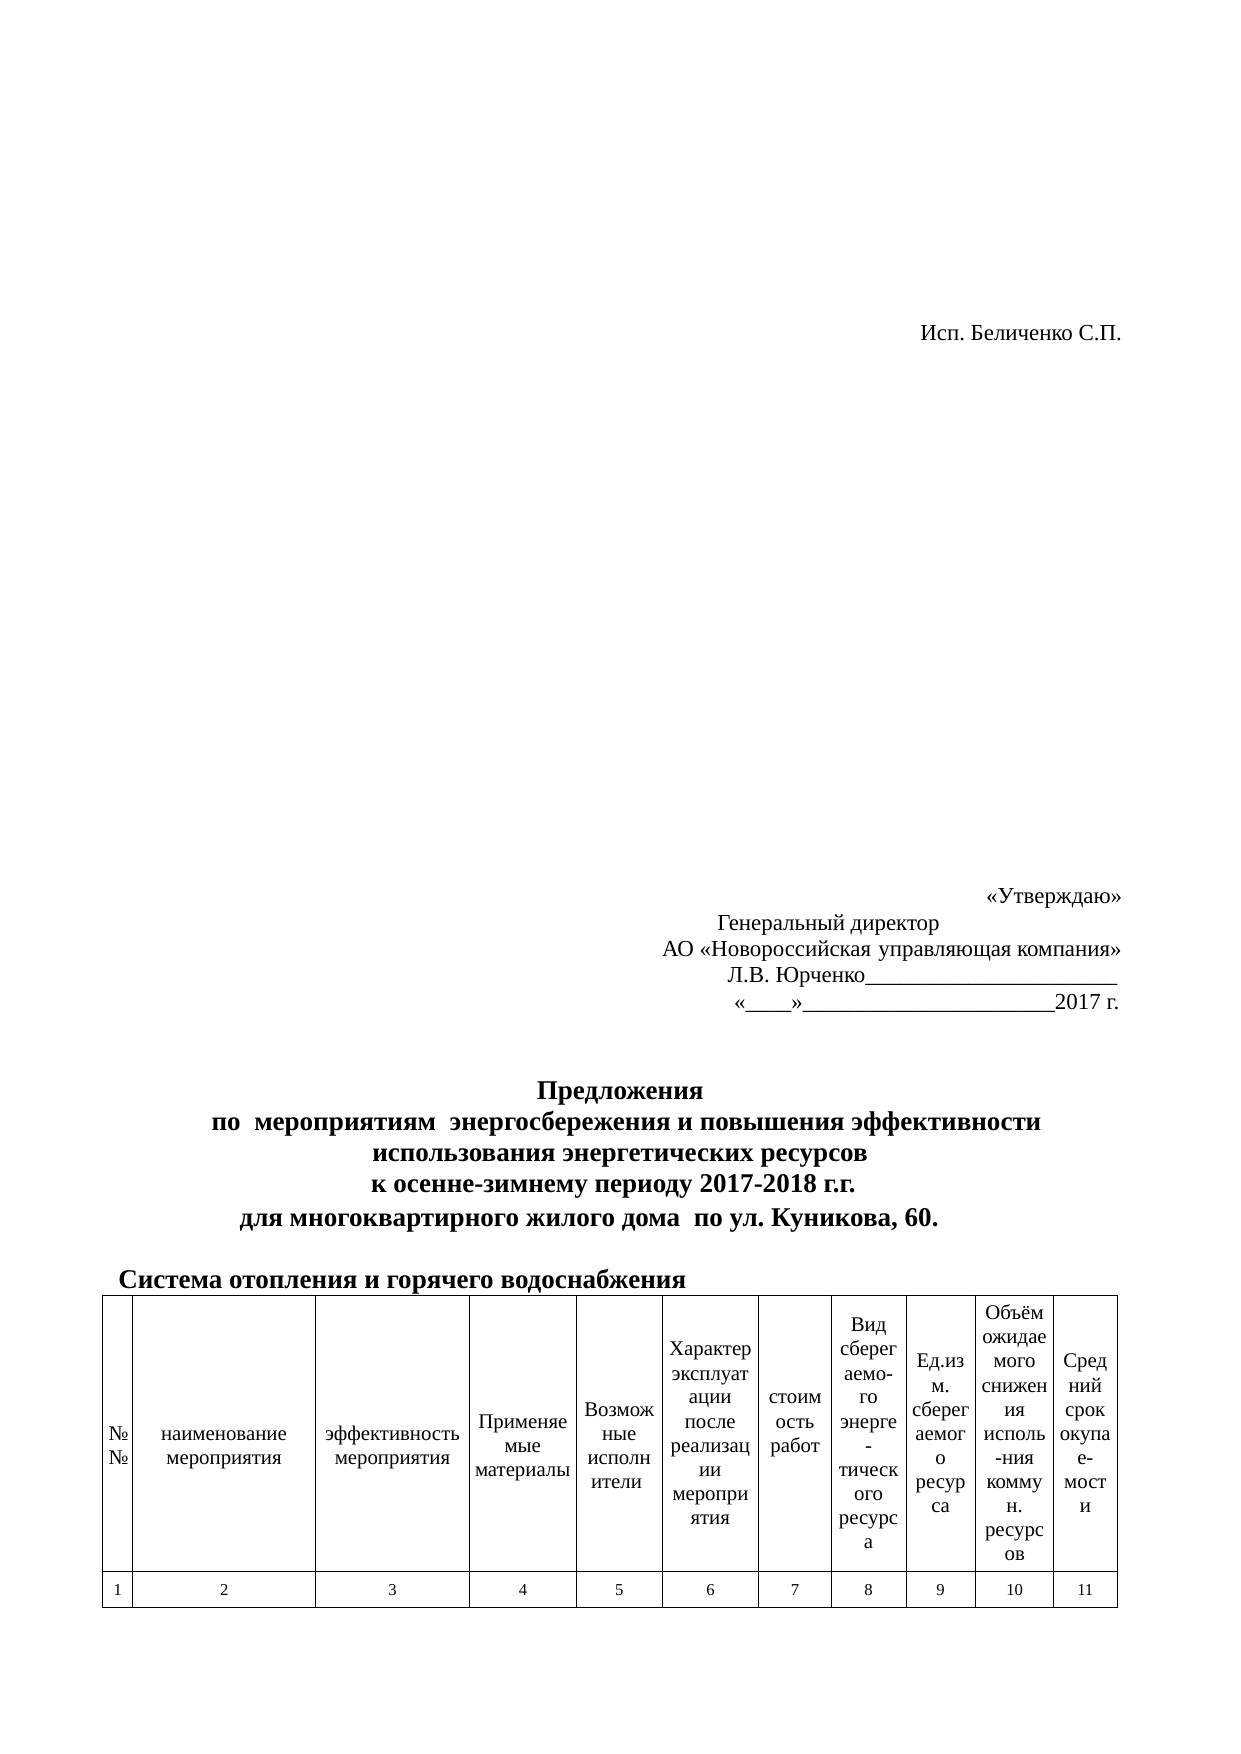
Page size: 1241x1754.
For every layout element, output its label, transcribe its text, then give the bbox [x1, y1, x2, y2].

text Исп. Беличенко С.П. [118, 319, 1122, 346]
text Предложения [118, 1074, 1122, 1105]
table_cell 11 [1054, 1572, 1117, 1607]
text «Утверждаю» [118, 882, 1122, 909]
table_header Ед.изм. сберегаемого ресурса [907, 1296, 975, 1571]
table_cell 10 [976, 1572, 1053, 1607]
table_header Средний срок окупае-мости [1054, 1296, 1117, 1571]
table_cell 8 [832, 1572, 906, 1607]
table_cell 7 [759, 1572, 831, 1607]
table_cell 4 [470, 1572, 576, 1607]
table_header №№ [103, 1296, 132, 1571]
table_header Вид сберегаемо-го энерге-тического ресурса [832, 1296, 906, 1571]
table_header Возможные исполнители [577, 1296, 662, 1571]
table_header Объём ожидаемого снижения исполь-ния коммун. ресурсов [976, 1296, 1053, 1571]
text по мероприятиям энергосбережения и повышения эффективности использования энергетических ресурсов [118, 1105, 1122, 1167]
table_header эффективность мероприятия [316, 1296, 469, 1571]
text Система отопления и горячего водоснабжения [118, 1263, 1122, 1294]
text Генеральный директор [118, 909, 1122, 935]
table_cell [1118, 1571, 1122, 1607]
table_cell 1 [103, 1572, 132, 1607]
table_cell 3 [316, 1572, 469, 1607]
table_cell 2 [133, 1572, 315, 1607]
table_cell [1118, 1341, 1122, 1571]
table_cell 9 [907, 1572, 975, 1607]
table_header [1118, 1295, 1122, 1341]
text АО «Новороссийская управляющая компания» [118, 935, 1122, 961]
table_cell 5 [577, 1572, 662, 1607]
table_header наименование мероприятия [133, 1296, 315, 1571]
text к осенне-зимнему периоду 2017-2018 г.г. [118, 1167, 1122, 1199]
text Л.В. Юрченко______________________ [118, 961, 1122, 988]
table_header Применяемые материалы [470, 1296, 576, 1571]
table_header Характер эксплуатации после реализации мероприятия [663, 1296, 758, 1571]
text для многоквартирного жилого дома по ул. Куникова, 60. [118, 1199, 1122, 1232]
table_cell 6 [663, 1572, 758, 1607]
text «____»______________________2017 г. [118, 988, 1122, 1014]
table_header стоимость работ [759, 1296, 831, 1571]
